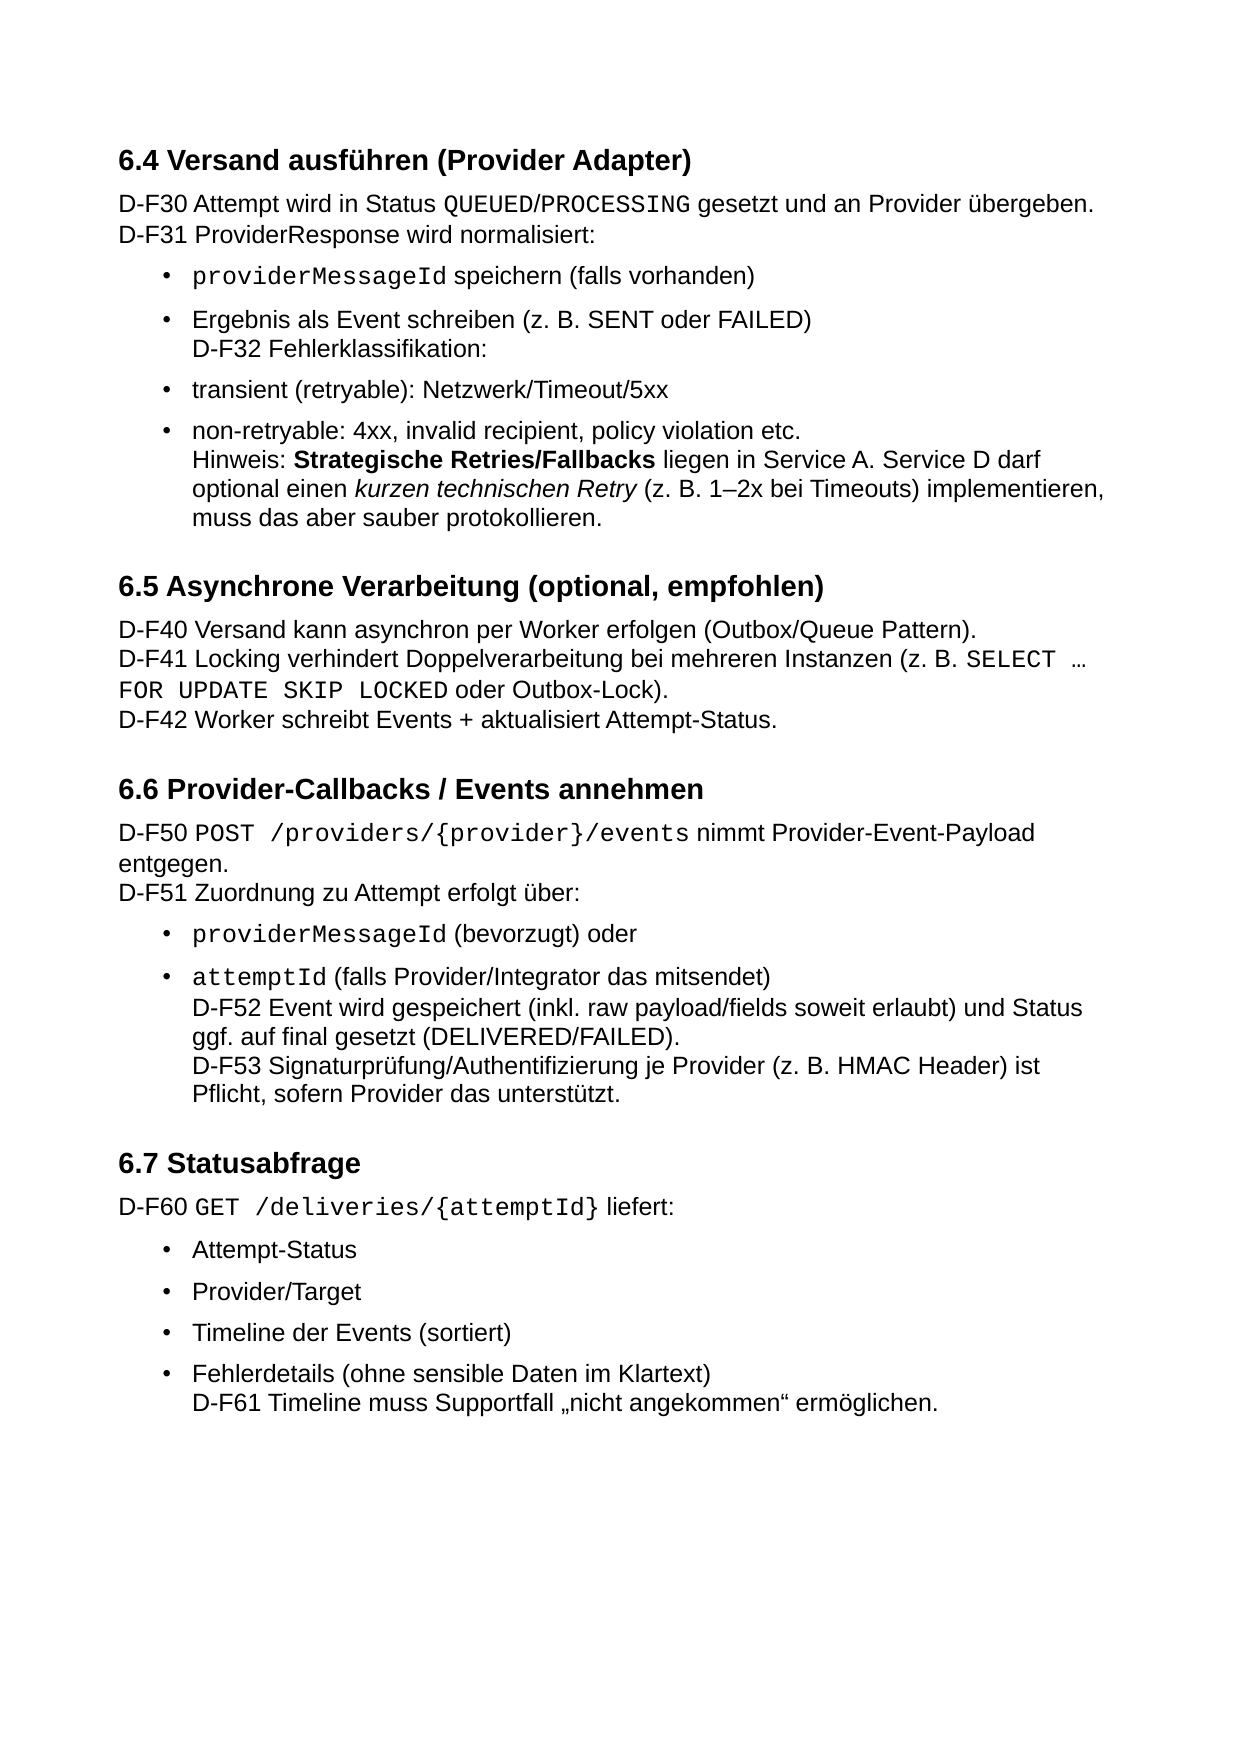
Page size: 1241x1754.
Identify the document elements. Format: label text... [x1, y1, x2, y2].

text D-F40 Versand kann asynchron per Worker erfolgen (Outbox/Queue Pattern). D-F41 Locking verhindert Doppelverarbeitung bei mehreren Instanzen (z. B. SELECT … FOR UPDATE SKIP LOCKED oder Outbox-Lock). D-F42 Worker schreibt Events + aktualisiert Attempt-Status. [118, 615, 1122, 734]
list Fehlerdetails (ohne sensible Daten im Klartext) D-F61 Timeline muss Supportfall „nicht angekommen“ ermöglichen. [162, 1359, 1122, 1417]
list Attempt-Status [162, 1235, 1122, 1264]
text D-F60 GET /deliveries/{attemptId} liefert: [118, 1192, 1122, 1223]
list Timeline der Events (sortiert) [162, 1318, 1122, 1347]
list providerMessageId (bevorzugt) oder [162, 919, 1122, 950]
list providerMessageId speichern (falls vorhanden) [162, 261, 1122, 292]
list Ergebnis als Event schreiben (z. B. SENT oder FAILED) D-F32 Fehlerklassifikation: [162, 305, 1122, 362]
text D-F30 Attempt wird in Status QUEUED/PROCESSING gesetzt und an Provider übergeben. D-F31 ProviderResponse wird normalisiert: [118, 189, 1122, 249]
subtitle 6.7 Statusabfrage [118, 1146, 1122, 1179]
text D-F50 POST /providers/{provider}/events nimmt Provider-Event-Payload entgegen. D-F51 Zuordnung zu Attempt erfolgt über: [118, 818, 1122, 906]
subtitle 6.4 Versand ausführen (Provider Adapter) [118, 143, 1122, 177]
subtitle 6.5 Asynchrone Verarbeitung (optional, empfohlen) [118, 569, 1122, 602]
list transient (retryable): Netzwerk/Timeout/5xx [162, 375, 1122, 404]
list non-retryable: 4xx, invalid recipient, policy violation etc. Hinweis: Strategische Retries/Fallbacks liegen in Service A. Service D darf optional einen kurzen technischen Retry (z. B. 1–2x bei Timeouts) implementieren, muss das aber sauber protokollieren. [162, 416, 1122, 531]
subtitle 6.6 Provider-Callbacks / Events annehmen [118, 772, 1122, 805]
list Provider/Target [162, 1276, 1122, 1305]
list attemptId (falls Provider/Integrator das mitsendet) D-F52 Event wird gespeichert (inkl. raw payload/fields soweit erlaubt) und Status ggf. auf final gesetzt (DELIVERED/FAILED). D-F53 Signaturprüfung/Authentifizierung je Provider (z. B. HMAC Header) ist Pflicht, sofern Provider das unterstützt. [162, 962, 1122, 1108]
